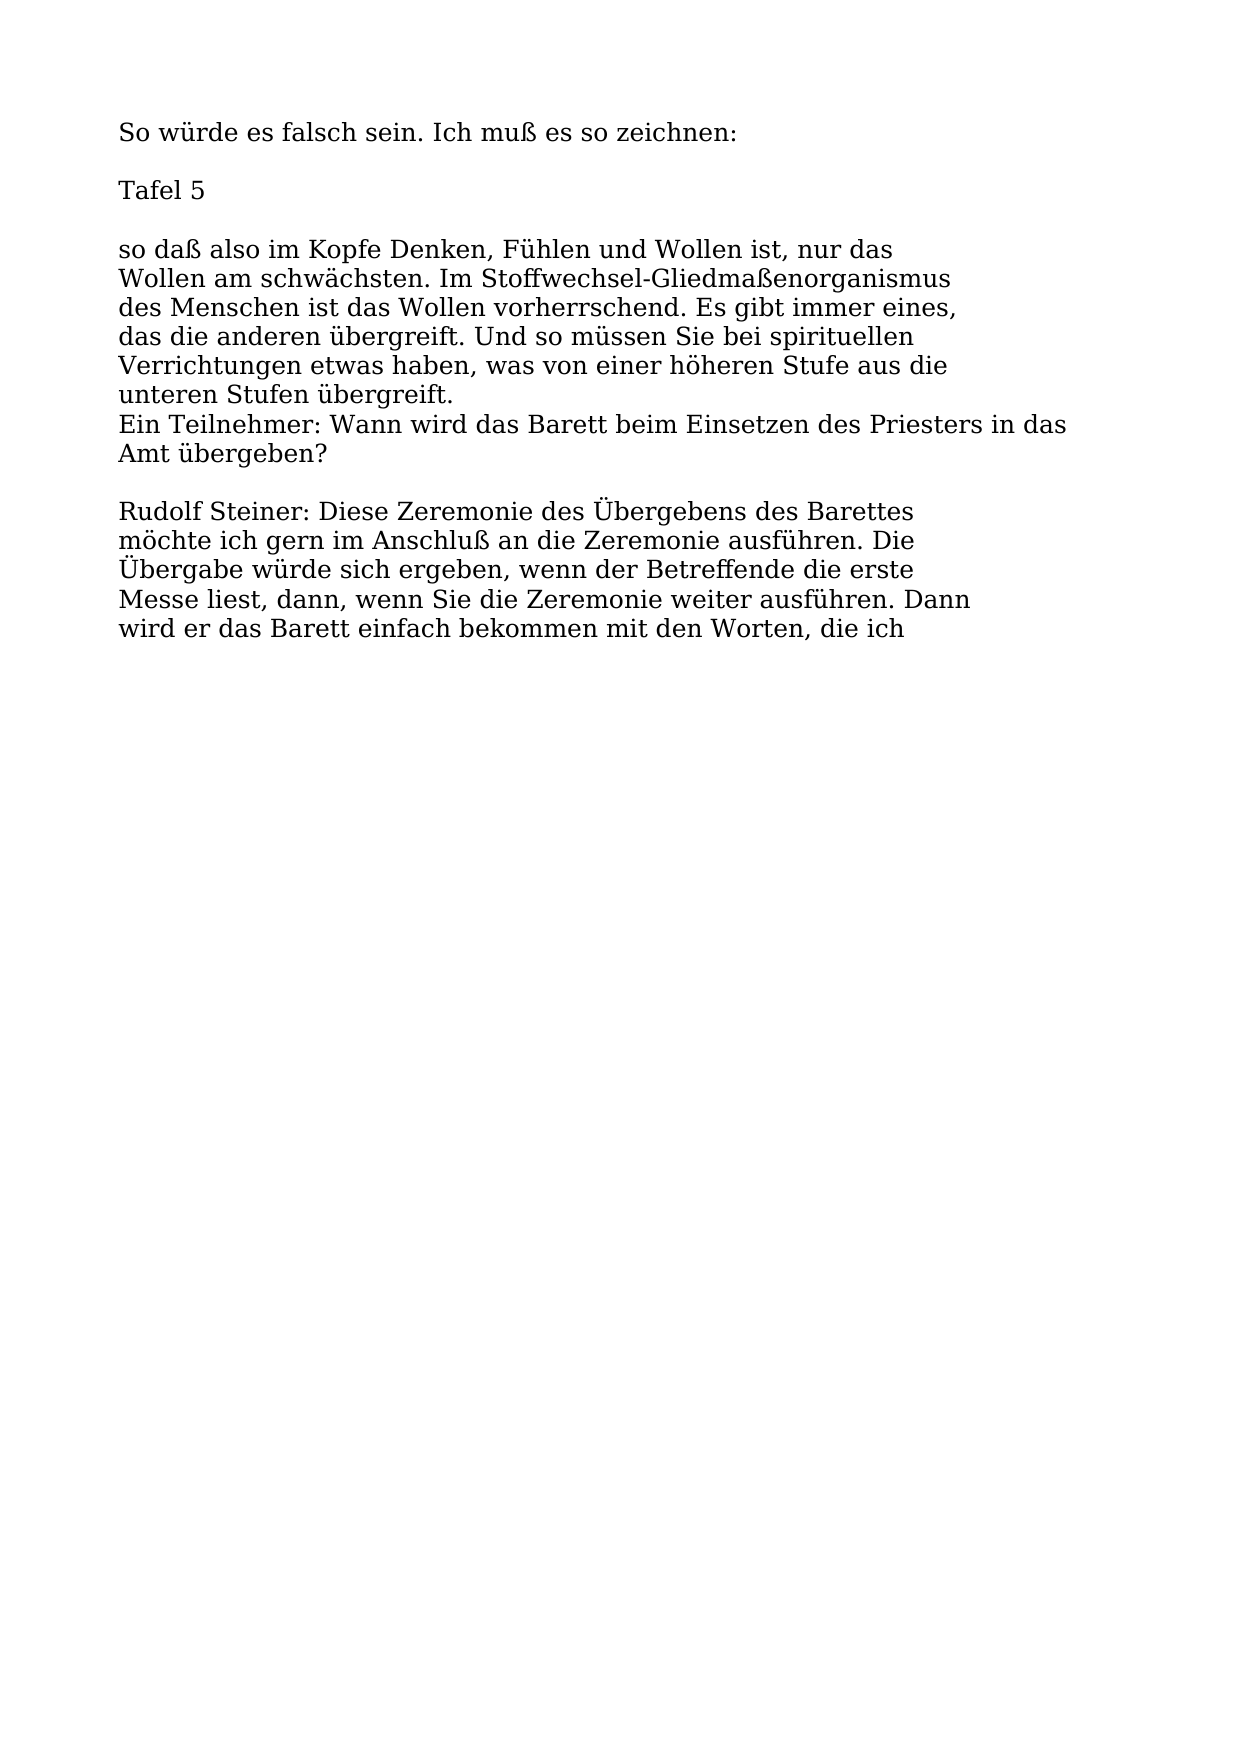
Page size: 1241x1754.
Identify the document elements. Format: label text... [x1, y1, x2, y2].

text Übergabe würde sich ergeben, wenn der Betreffende die erste [118, 556, 1122, 585]
text Verrichtungen etwas haben, was von einer höheren Stufe aus die [118, 351, 1122, 381]
text So würde es falsch sein. Ich muß es so zeichnen: [118, 118, 1122, 147]
text Wollen am schwächsten. Im Stoffwechsel-Gliedmaßenorganismus [118, 264, 1122, 293]
text unteren Stufen übergreift. [118, 381, 1122, 410]
text Tafel 5 [118, 176, 1122, 206]
text des Menschen ist das Wollen vorherrschend. Es gibt immer eines, [118, 293, 1122, 322]
text Amt übergeben? [118, 439, 1122, 468]
text wird er das Barett einfach bekommen mit den Worten, die ich [118, 614, 1122, 643]
text Ein Teilnehmer: Wann wird das Barett beim Einsetzen des Priesters in das [118, 410, 1122, 439]
text so daß also im Kopfe Denken, Fühlen und Wollen ist, nur das [118, 235, 1122, 264]
text möchte ich gern im Anschluß an die Zeremonie ausführen. Die [118, 526, 1122, 556]
text das die anderen übergreift. Und so müssen Sie bei spirituellen [118, 322, 1122, 351]
text Messe liest, dann, wenn Sie die Zeremonie weiter ausführen. Dann [118, 585, 1122, 614]
text Rudolf Steiner: Diese Zeremonie des Übergebens des Barettes [118, 497, 1122, 526]
